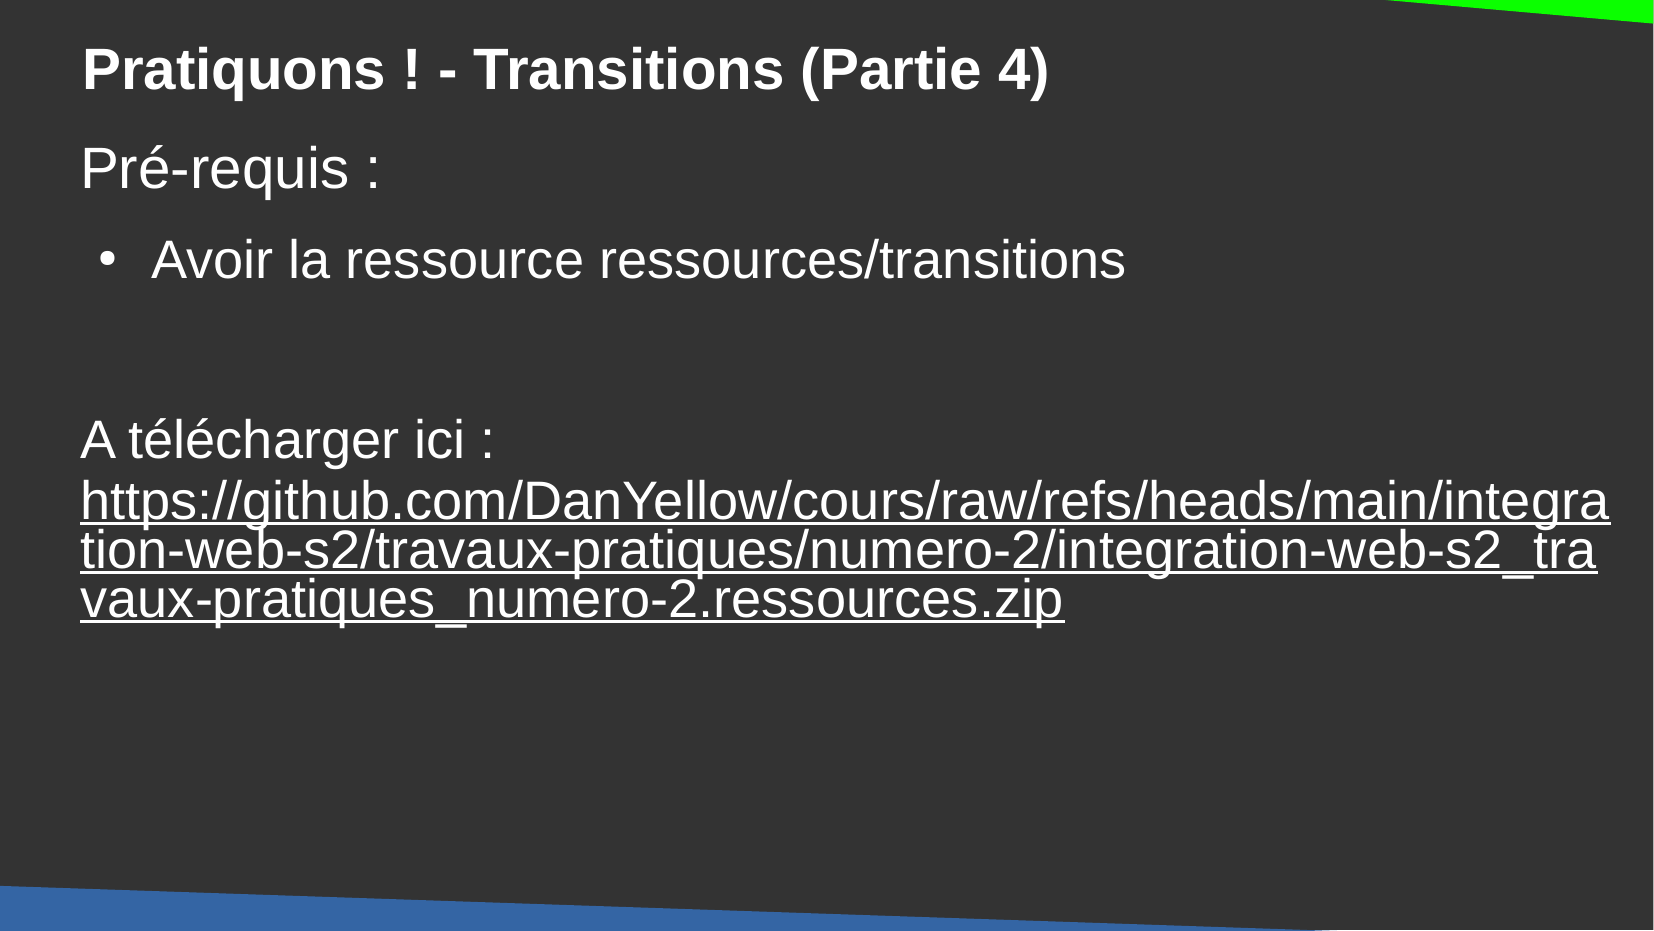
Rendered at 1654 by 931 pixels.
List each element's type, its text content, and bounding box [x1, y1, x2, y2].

title Pratiquons ! - Transitions (Partie 4) [82, 37, 1571, 114]
text_box [0, 885, 1337, 931]
list Pré-requis : Avoir la ressource ressources/transitions A télécharger ici : https://github.com/DanYellow/cours/raw/refs/heads/main/integration-web-s2/travaux-pratiques/numero-2/integration-web-s2_travaux-pratiques_numero-2.ressources.zip [80, 135, 1620, 721]
text_box [1385, 0, 1654, 24]
